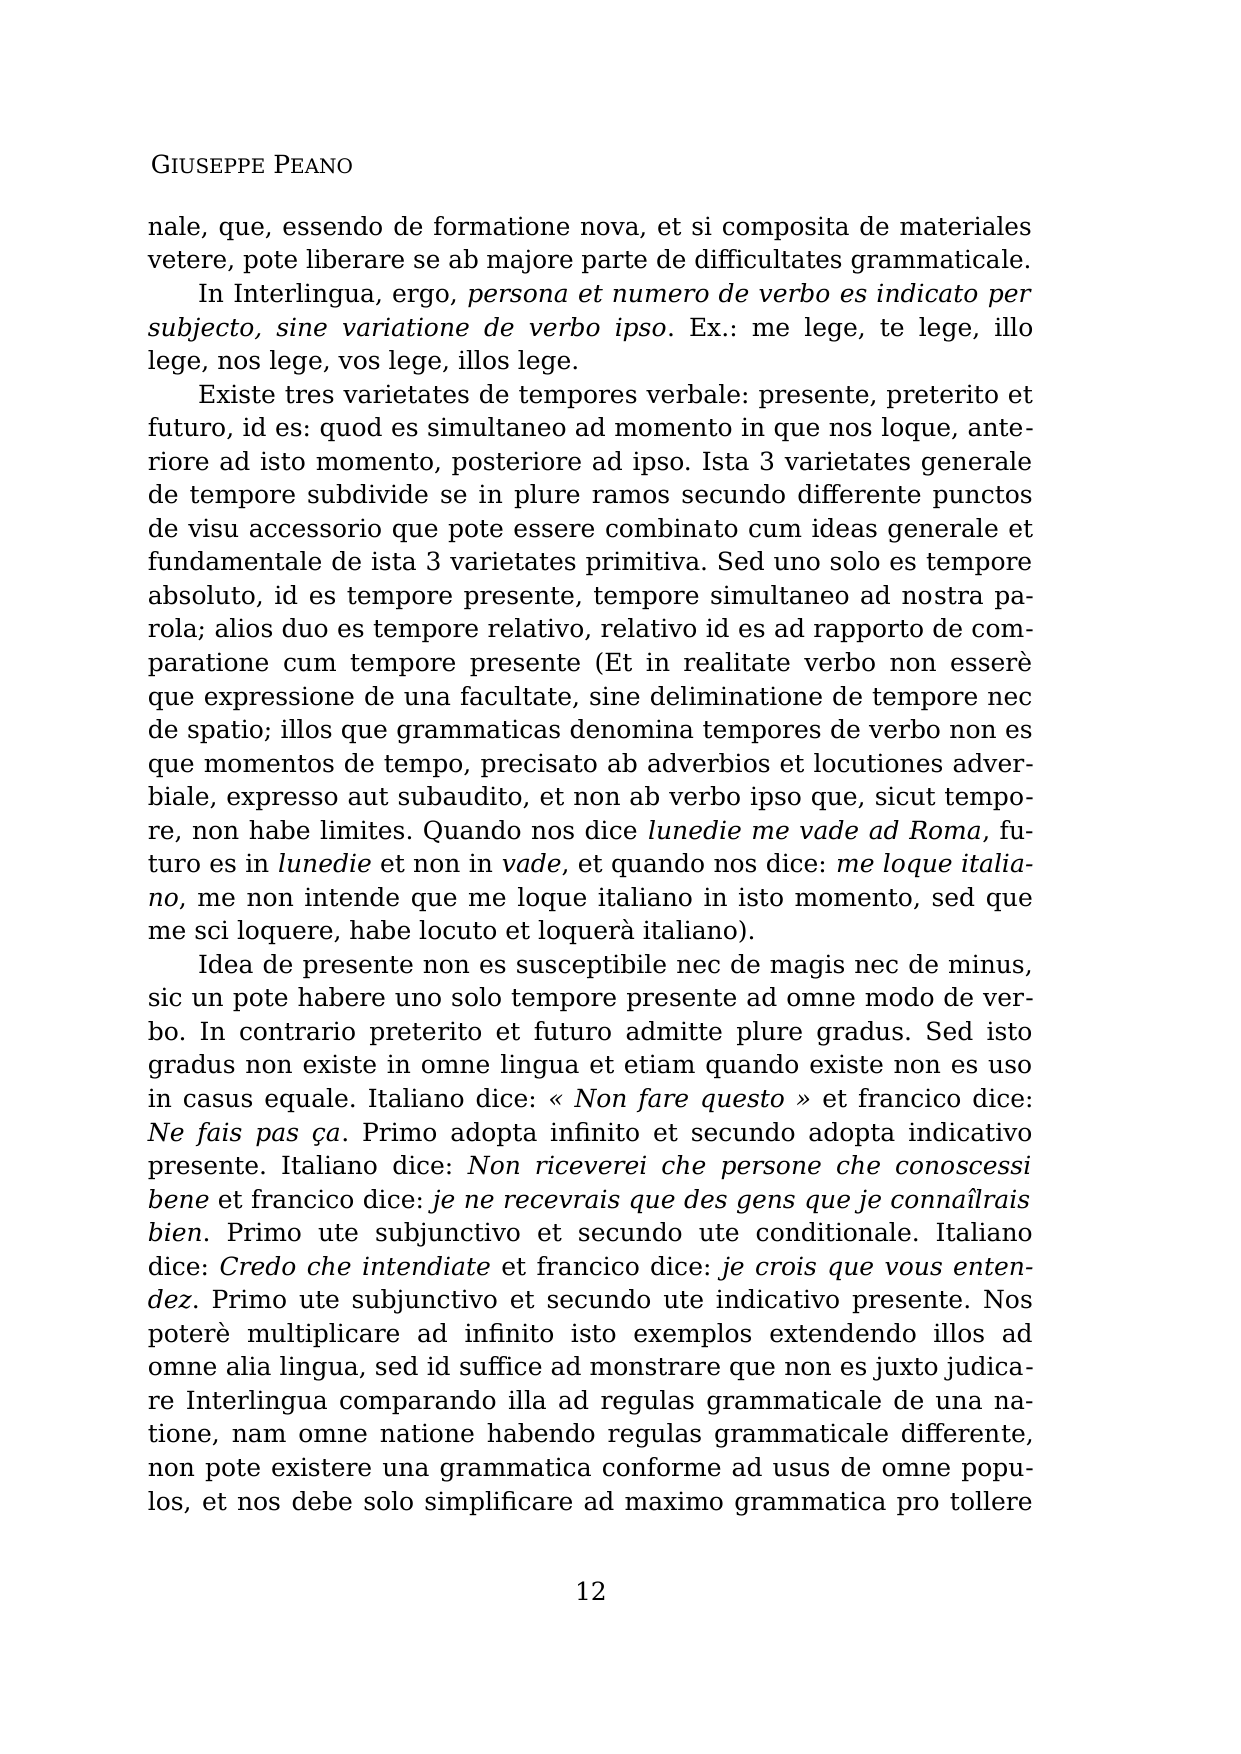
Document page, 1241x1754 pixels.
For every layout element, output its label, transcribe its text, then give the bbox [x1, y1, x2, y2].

text In Interlingua, ergo, persona et numero de verbo es indicato per subjecto, sine variatione de verbo ipso. Ex.: me lege, te lege, illo lege, nos lege, vos lege, illos lege. [148, 279, 1033, 375]
text Idea de presente non es susceptibile nec de magis nec de minus, sic un pote habere uno solo tempore presente ad omne modo de ver­bo. In contrario prete­rito et futuro admitte plure gradus. Sed isto gradus non existe in omne lingua et etiam quando existe non es uso in casus equale. Italiano dice: « Non fare questo » et francico dice: Ne fais pas ça. Primo adopta infinito et secundo adopta indicativo presente. Italiano dice: Non riceverei che persone che cono­scessi bene et francico dice: je ne recevrais que des gens que je connaîlrais bien. Primo ute subjunctivo et secundo ute conditionale. Italiano dice: Credo che intendiate et francico dice: je crois que vous enten­dez. Primo ute subjunc­tivo et secundo ute indicativo presente. Nos poterè multiplicare ad infinito isto exemplos extendendo illos ad omne alia lingua, sed id suffice ad monstrare que non es juxto judica­re Interlingua comparando illa ad regulas grammatica­le de una na­tione, nam omne natione habendo regulas grammaticale differen­te, non pote existere una grammatica conforme ad usus de omne popu­los, et nos debe solo simplificare ad maximo grammatica pro tollere [148, 950, 1033, 1516]
text nale, que, essendo de formatione nova, et si composita de materiales vetere, pote libera­re se ab majore parte de difficultates grammatica­le. [148, 212, 1033, 275]
text Existe tres varietates de tempores verbale: presente, preterito et futuro, id es: quod es simultaneo ad momento in que nos loque, ante­riore ad isto momento, posteriore ad ipso. Ista 3 varietates generale de tempore subdivide se in plure ramos secundo differente punctos de visu accessorio que pote essere combina­to cum ideas generale et fundamentale de ista 3 varietates primitiva. Sed uno solo es tempore absoluto, id es tempore presente, tempore simultaneo ad no­stra pa­rola; alios duo es tempore relativo, relativo id es ad rapporto de com­paratione cum tempore presente (Et in realitate verbo non esserè que expressio­ne de una facultate, sine deliminatione de tempore nec de spatio; illos que grammaticas denomina tempores de verbo non es que momentos de tempo, precisato ab adverbios et locutiones adver­biale, expresso aut subaudito, et non ab verbo ipso que, sicut tempo­re, non habe limites. Quando nos dice lune­die me vade ad Roma, fu­turo es in lunedie et non in vade, et quando nos dice: me loque italia­no, me non intende que me loque italiano in isto momento, sed que me sci loquere, habe locuto et loquerà italiano). [148, 380, 1033, 946]
